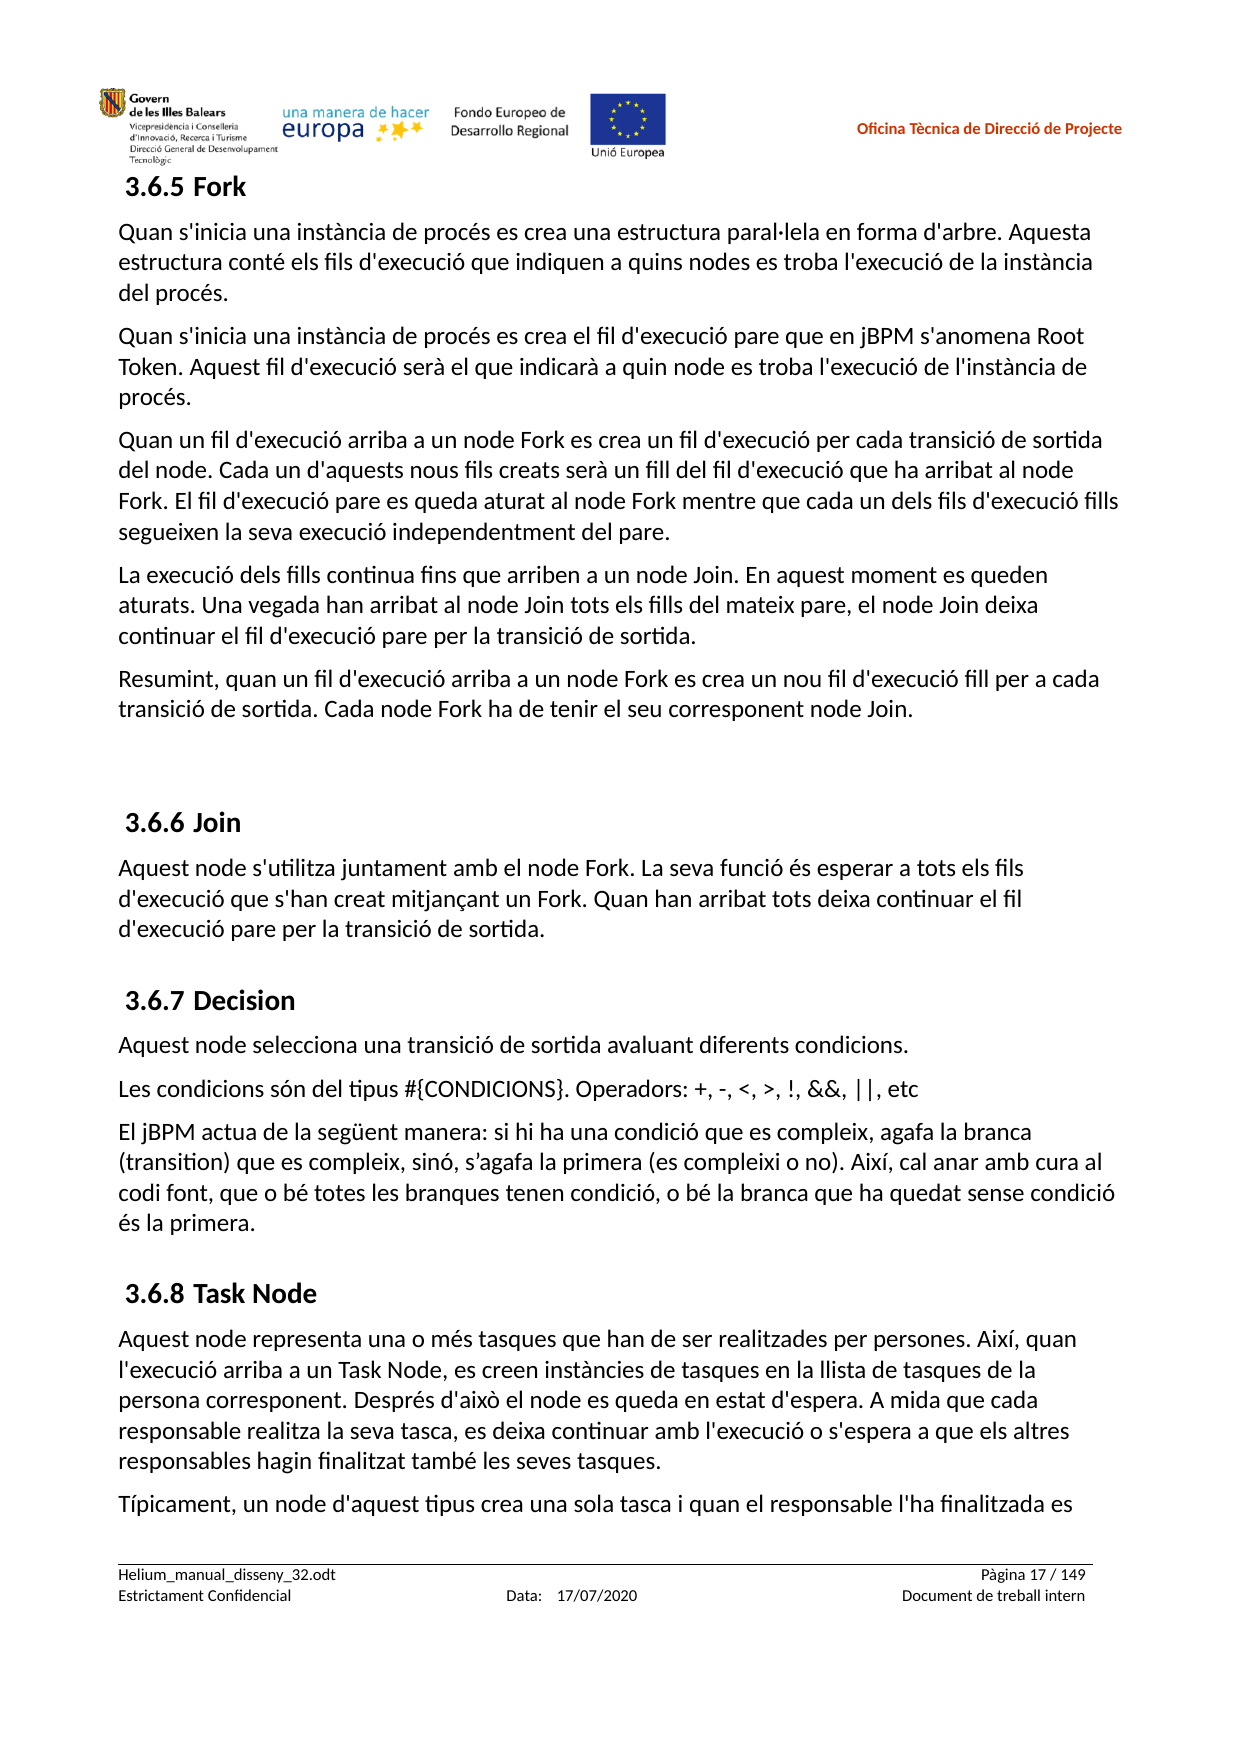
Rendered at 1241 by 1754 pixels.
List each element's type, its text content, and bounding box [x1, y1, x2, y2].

text La execució dels fills continua fins que arriben a un node Join. En aquest moment es queden aturats. Una vegada han arribat al node Join tots els fills del mateix pare, el node Join deixa continuar el fil d'execució pare per la transició de sortida. [118, 559, 1122, 650]
subtitle Task Node [118, 1275, 1122, 1311]
text Quan s'inicia una instància de procés es crea el fil d'execució pare que en jBPM s'anomena Root Token. Aquest fil d'execució serà el que indicarà a quin node es troba l'execució de l'instància de procés. [118, 320, 1122, 412]
text Típicament, un node d'aquest tipus crea una sola tasca i quan el responsable l'ha finalitzada es [118, 1488, 1122, 1519]
text Aquest node selecciona una transició de sortida avaluant diferents condicions. [118, 1030, 1122, 1060]
text Aquest node representa una o més tasques que han de ser realitzades per persones. Així, quan l'execució arriba a un Task Node, es creen instàncies de tasques en la llista de tasques de la persona corresponent. Després d'això el node es queda en estat d'espera. A mida que cada responsable realitza la seva tasca, es deixa continuar amb l'execució o s'espera a que els altres responsables hagin finalitzat també les seves tasques. [118, 1323, 1122, 1476]
text Resumint, quan un fil d'execució arriba a un node Fork es crea un nou fil d'execució fill per a cada transició de sortida. Cada node Fork ha de tenir el seu corresponent node Join. [118, 663, 1122, 724]
subtitle Fork [118, 168, 1122, 203]
subtitle Decision [118, 982, 1122, 1017]
subtitle Join [118, 804, 1122, 840]
text El jBPM actua de la següent manera: si hi ha una condició que es compleix, agafa la branca (transition) que es compleix, sinó, s’agafa la primera (es compleixi o no). Així, cal anar amb cura al codi font, que o bé totes les branques tenen condició, o bé la branca que ha quedat sense condició és la primera. [118, 1116, 1122, 1238]
text Quan s'inicia una instància de procés es crea una estructura paral·lela en forma d'arbre. Aquesta estructura conté els fils d'execució que indiquen a quins nodes es troba l'execució de la instància del procés. [118, 216, 1122, 308]
text Quan un fil d'execució arriba a un node Fork es crea un fil d'execució per cada transició de sortida del node. Cada un d'aquests nous fils creats serà un fill del fil d'execució que ha arribat al node Fork. El fil d'execució pare es queda aturat al node Fork mentre que cada un dels fils d'execució fills segueixen la seva execució independentment del pare. [118, 424, 1122, 546]
text Les condicions són del tipus #{CONDICIONS}. Operadors: +, -, <, >, !, &&, ||, etc [118, 1073, 1122, 1103]
picture [99, 87, 668, 166]
text Aquest node s'utilitza juntament amb el node Fork. La seva funció és esperar a tots els fils d'execució que s'han creat mitjançant un Fork. Quan han arribat tots deixa continuar el fil d'execució pare per la transició de sortida. [118, 852, 1122, 944]
